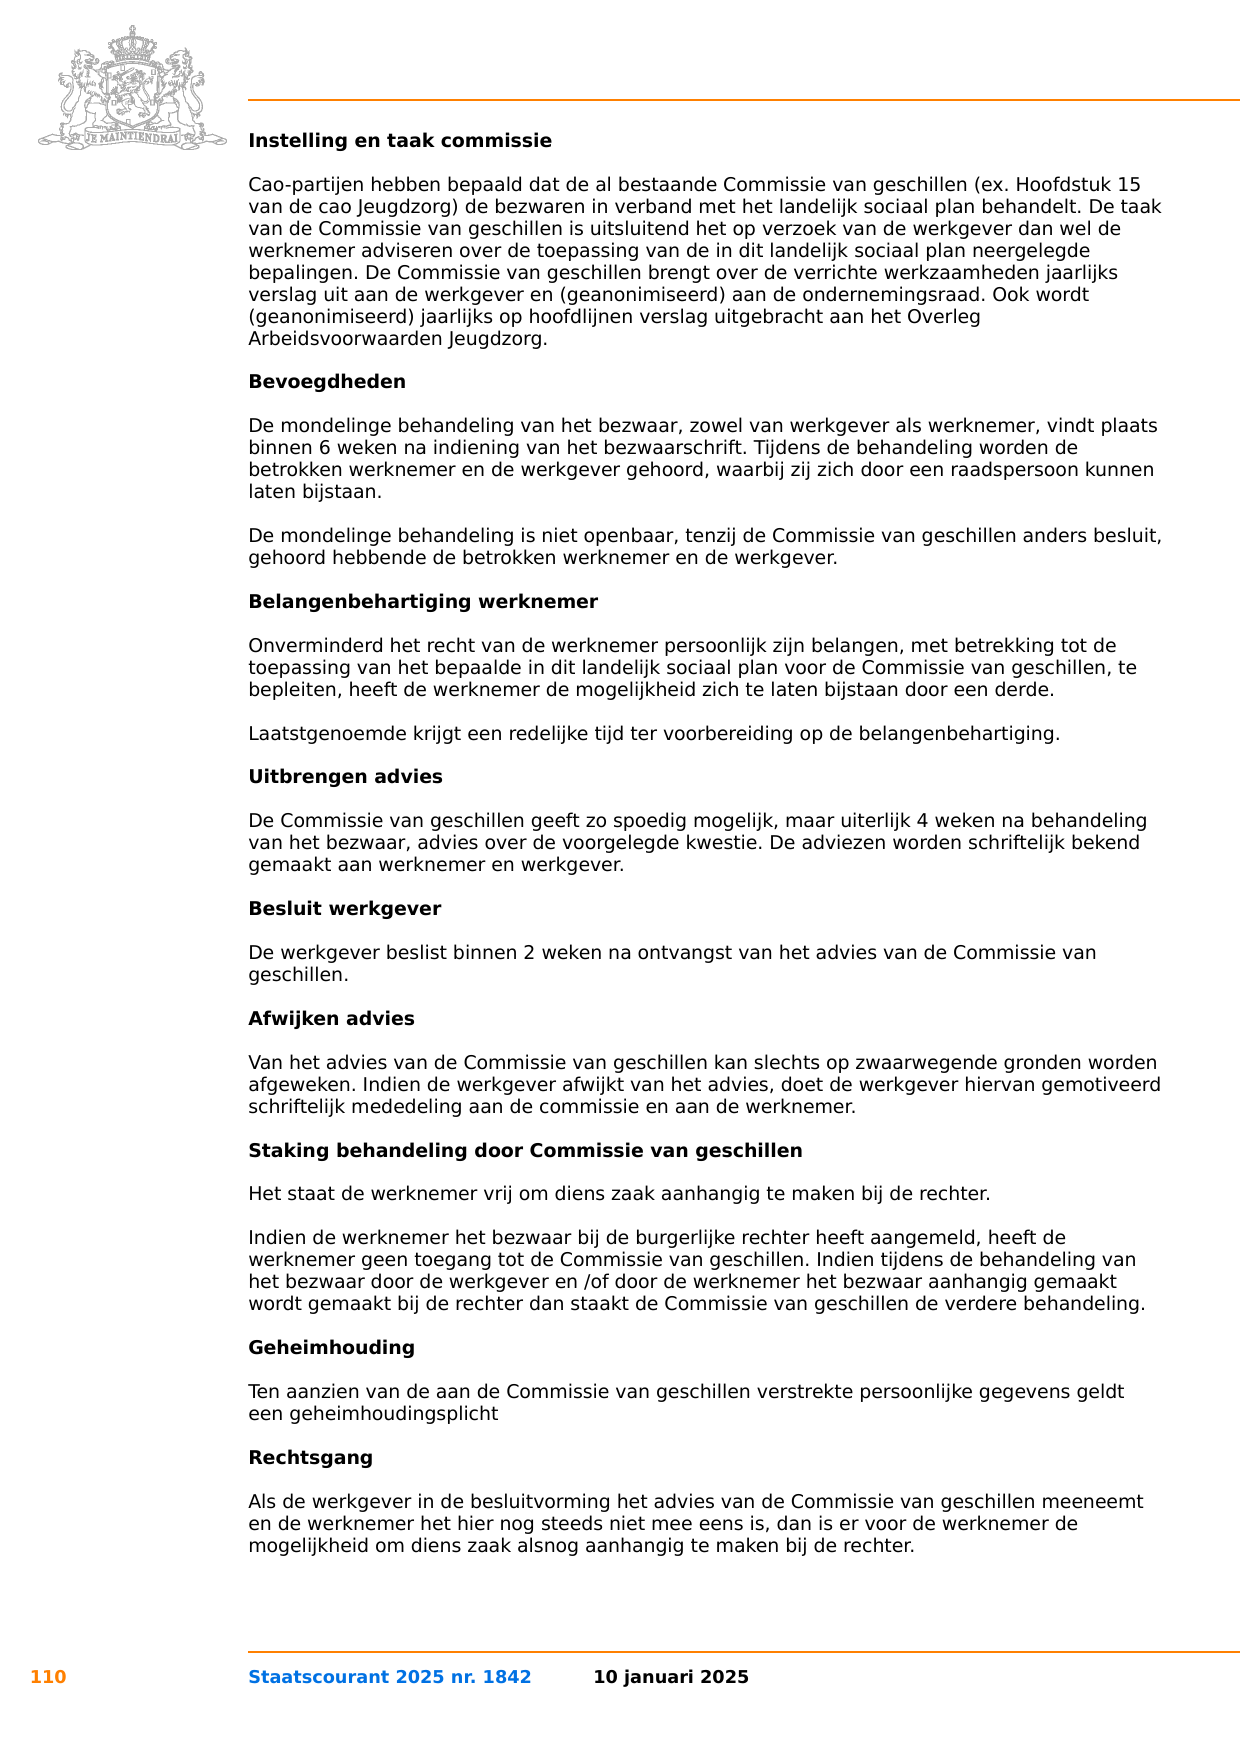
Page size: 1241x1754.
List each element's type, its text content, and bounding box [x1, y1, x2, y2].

subtitle Staking behandeling door Commissie van geschillen [248, 1139, 1163, 1161]
subtitle Bevoegdheden [248, 371, 1163, 393]
subtitle Besluit werkgever [248, 898, 1163, 920]
subtitle Belangenbehartiging werknemer [248, 591, 1163, 613]
subtitle Instelling en taak commissie [248, 130, 1163, 152]
text Als de werkgever in de besluitvorming het advies van de Commissie van geschillen meeneemt en de werknemer het hier nog steeds niet mee eens is, dan is er voor de werknemer de mogelijkheid om diens zaak alsnog aanhangig te maken bij de rechter. [248, 1491, 1163, 1556]
subtitle Uitbrengen advies [248, 766, 1163, 788]
text Cao-partijen hebben bepaald dat de al bestaande Commissie van geschillen (ex. Hoofdstuk 15 van de cao Jeugdzorg) de bezwaren in verband met het landelijk sociaal plan behandelt. De taak van de Commissie van geschillen is uitsluitend het op verzoek van de werkgever dan wel de werknemer adviseren over de toepassing van de in dit landelijk sociaal plan neergelegde bepalingen. De Commissie van geschillen brengt over de verrichte werkzaamheden jaarlijks verslag uit aan de werkgever en (geanonimiseerd) aan de ondernemingsraad. Ook wordt (geanonimiseerd) jaarlijks op hoofdlijnen verslag uitgebracht aan het Overleg Arbeidsvoorwaarden Jeugdzorg. [248, 174, 1163, 349]
text Laatstgenoemde krijgt een redelijke tijd ter voorbereiding op de belangenbehartiging. [248, 723, 1163, 744]
picture [38, 25, 227, 150]
text Het staat de werknemer vrij om diens zaak aanhangig te maken bij de rechter. [248, 1183, 1163, 1205]
text De Commissie van geschillen geeft zo spoedig mogelijk, maar uiterlijk 4 weken na behandeling van het bezwaar, advies over de voorgelegde kwestie. De adviezen worden schriftelijk bekend gemaakt aan werknemer en werkgever. [248, 810, 1163, 876]
subtitle Rechtsgang [248, 1447, 1163, 1469]
text Indien de werknemer het bezwaar bij de burgerlijke rechter heeft aangemeld, heeft de werknemer geen toegang tot de Commissie van geschillen. Indien tijdens de behandeling van het bezwaar door de werkgever en /of door de werknemer het bezwaar aanhangig gemaakt wordt gemaakt bij de rechter dan staakt de Commissie van geschillen de verdere behandeling. [248, 1227, 1163, 1315]
text De mondelinge behandeling van het bezwaar, zowel van werkgever als werknemer, vindt plaats binnen 6 weken na indiening van het bezwaarschrift. Tijdens de behandeling worden de betrokken werknemer en de werkgever gehoord, waarbij zij zich door een raadspersoon kunnen laten bijstaan. [248, 415, 1163, 503]
text Van het advies van de Commissie van geschillen kan slechts op zwaarwegende gronden worden afgeweken. Indien de werkgever afwijkt van het advies, doet de werkgever hiervan gemotiveerd schriftelijk mededeling aan de commissie en aan de werknemer. [248, 1052, 1163, 1118]
text De werkgever beslist binnen 2 weken na ontvangst van het advies van de Commissie van geschillen. [248, 942, 1163, 986]
subtitle Geheimhouding [248, 1337, 1163, 1359]
text De mondelinge behandeling is niet openbaar, tenzij de Commissie van geschillen anders besluit, gehoord hebbende de betrokken werknemer en de werkgever. [248, 525, 1163, 569]
text Ten aanzien van de aan de Commissie van geschillen verstrekte persoonlijke gegevens geldt een geheimhoudingsplicht [248, 1381, 1163, 1425]
subtitle Afwijken advies [248, 1008, 1163, 1030]
text Onverminderd het recht van de werknemer persoonlijk zijn belangen, met betrekking tot de toepassing van het bepaalde in dit landelijk sociaal plan voor de Commissie van geschillen, te bepleiten, heeft de werknemer de mogelijkheid zich te laten bijstaan door een derde. [248, 635, 1163, 701]
